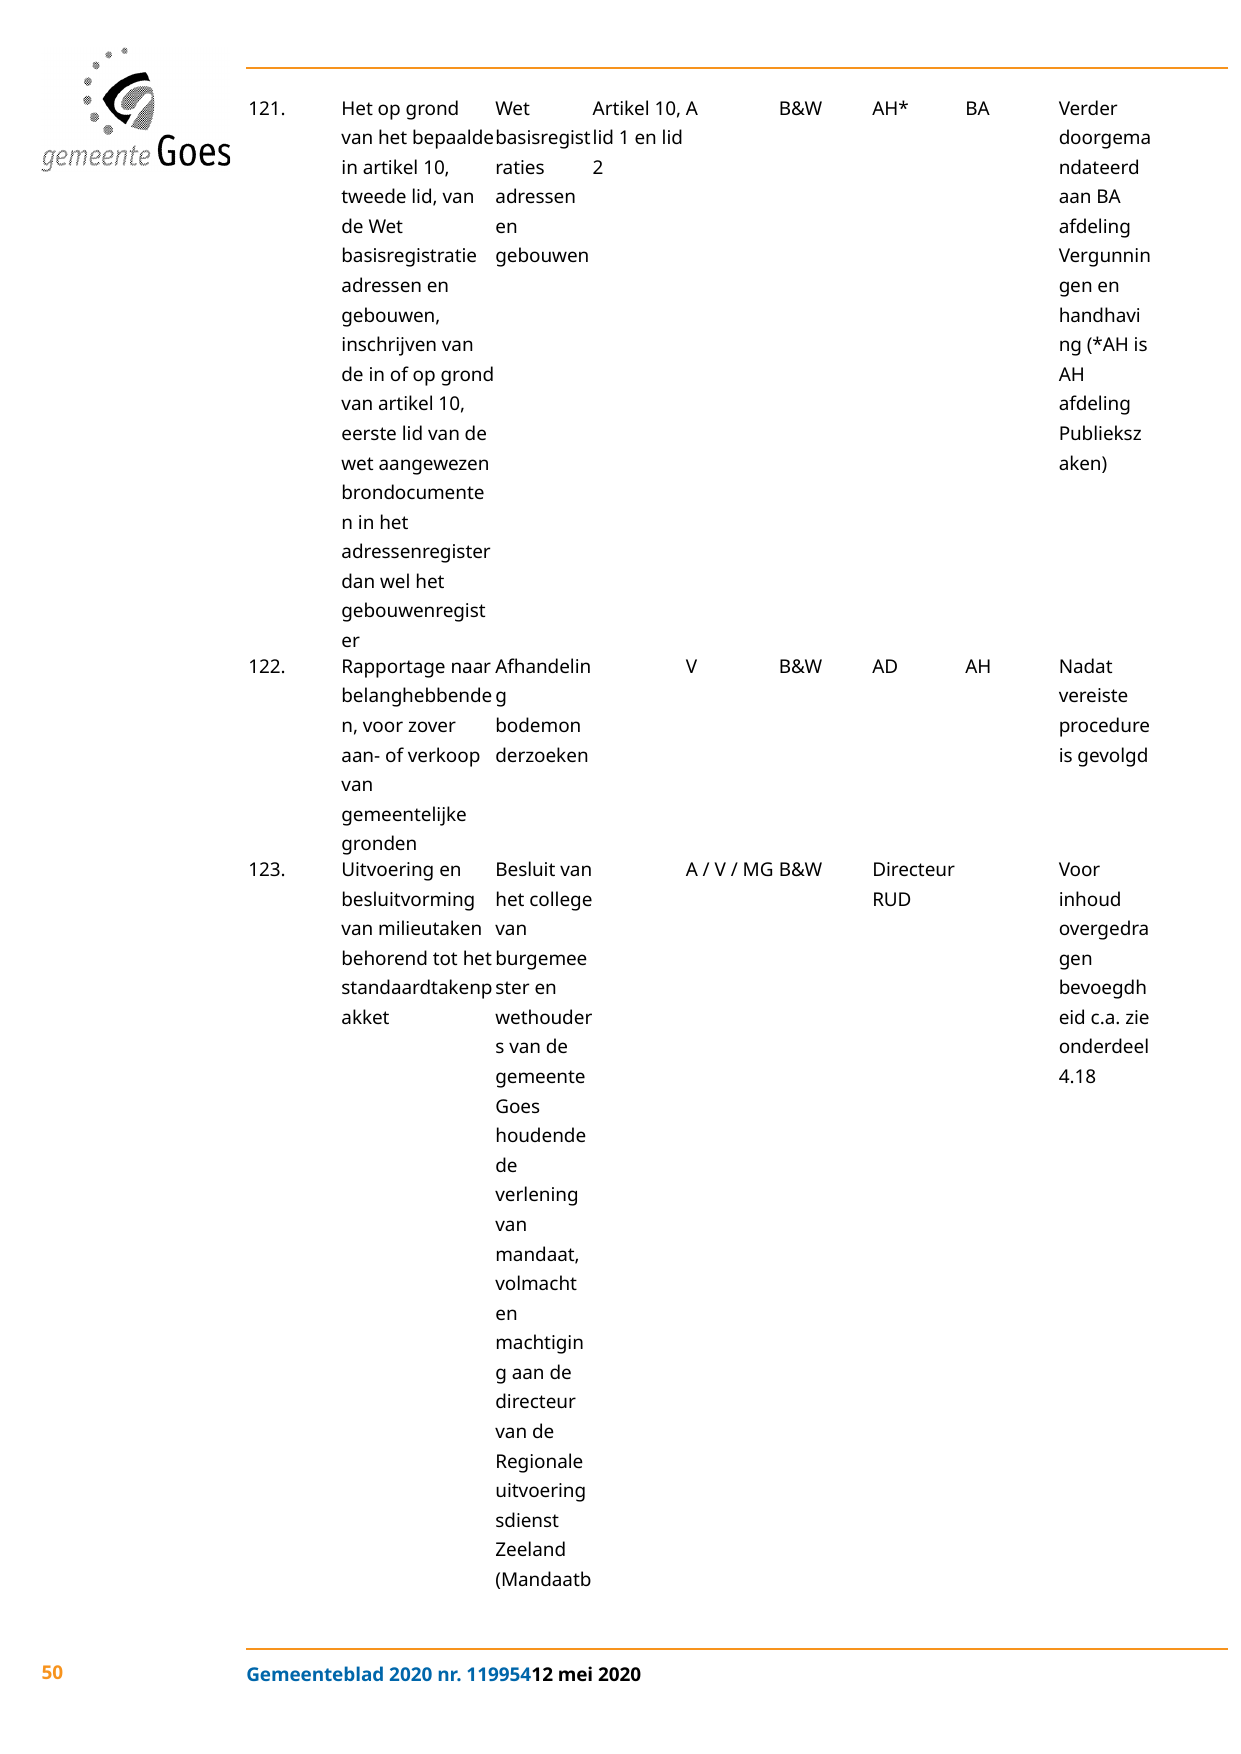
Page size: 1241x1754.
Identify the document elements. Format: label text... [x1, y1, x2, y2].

table_cell Uitvoering en besluitvorming van milieutaken behorend tot het standaardtakenpakket [341, 856, 495, 1592]
table_cell A [686, 95, 779, 653]
table_cell Nadat vereiste procedure is gevolgd [1059, 653, 1152, 856]
table_cell 121. [248, 95, 341, 653]
table_cell B&W [779, 653, 872, 856]
table_cell Het op grond van het bepaalde in artikel 10, tweede lid, van de Wet basisregistratie adressen en gebouwen, inschrijven van de in of op grond van artikel 10, eerste lid van de wet aangewezen brondocumenten in het adressenregister dan wel het gebouwenregister [341, 95, 495, 653]
table_cell B&W [779, 95, 872, 653]
table_cell [965, 856, 1058, 1592]
table_cell [593, 856, 686, 1592]
table_cell V [686, 653, 779, 856]
table_cell Voor inhoud overgedragen bevoegdheid c.a. zie onderdeel 4.18 [1059, 856, 1152, 1592]
table_cell Verder doorgemandateerd aan BA afdeling Vergunningen en handhaving (*AH is AH afdeling Publiekszaken) [1059, 95, 1152, 653]
table_cell 122. [248, 653, 341, 856]
table_cell B&W [779, 856, 872, 1592]
table_cell AH* [872, 95, 965, 653]
table_cell Besluit van het college van burgemeester en wethouders van de gemeente Goes houdende de verlening van mandaat, volmacht en machtiging aan de directeur van de Regionale uitvoeringsdienst Zeeland (Mandaatb [495, 856, 592, 1592]
table_cell Rapportage naar belanghebbenden, voor zover aan- of verkoop van gemeentelijke gronden [341, 653, 495, 856]
table_cell 123. [248, 856, 341, 1592]
table_cell Artikel 10, lid 1 en lid 2 [593, 95, 686, 653]
table_cell Wet basisregistraties adressen en gebouwen [495, 95, 592, 653]
table_cell BA [965, 95, 1058, 653]
table_cell Directeur RUD [872, 856, 965, 1592]
table_cell AD [872, 653, 965, 856]
picture [41, 47, 231, 172]
table_cell Afhandeling bodemonderzoeken [495, 653, 592, 856]
table_cell A / V / MG [686, 856, 779, 1592]
table_cell [593, 653, 686, 856]
table_cell AH [965, 653, 1058, 856]
